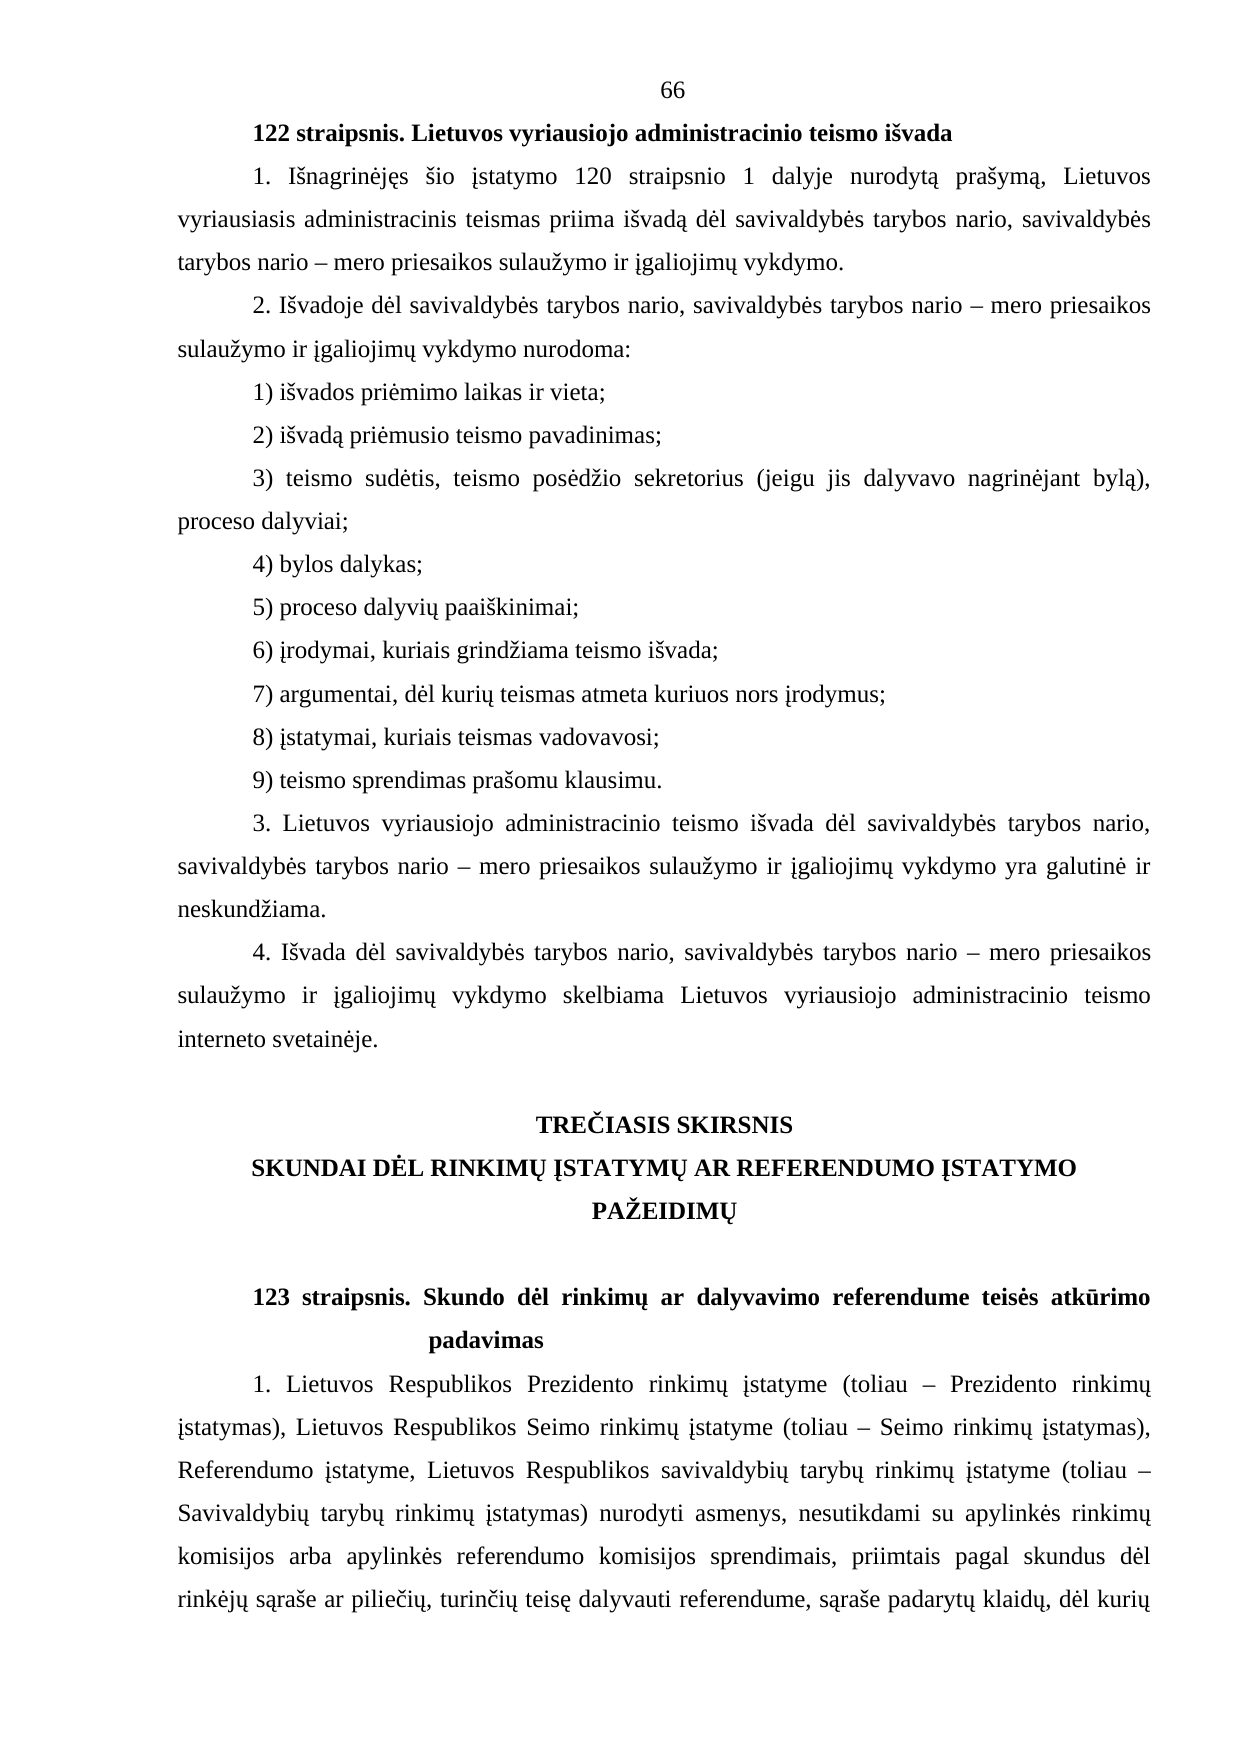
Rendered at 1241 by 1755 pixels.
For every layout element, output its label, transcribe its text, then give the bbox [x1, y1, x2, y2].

text 9) teismo sprendimas prašomu klausimu. [177, 765, 1152, 794]
text 1. Lietuvos Respublikos Prezidento rinkimų įstatyme (toliau – Prezidento rinkimų įstatymas), Lietuvos Respublikos Seimo rinkimų įstatyme (toliau – Seimo rinkimų įstatymas), Referendumo įstatyme, Lietuvos Respublikos savivaldybių tarybų rinkimų įstatyme (toliau – Savivaldybių tarybų rinkimų įstatymas) nurodyti asmenys, nesutikdami su apylinkės rinkimų komisijos arba apylinkės referendumo komisijos sprendimais, priimtais pagal skundus dėl rinkėjų sąraše ar piliečių, turinčių teisę dalyvauti referendume, sąraše padarytų klaidų, dėl kurių [177, 1369, 1152, 1613]
text 3. Lietuvos vyriausiojo administracinio teismo išvada dėl savivaldybės tarybos nario, savivaldybės tarybos nario – mero priesaikos sulaužymo ir įgaliojimų vykdymo yra galutinė ir neskundžiama. [177, 808, 1152, 923]
text 8) įstatymai, kuriais teismas vadovavosi; [177, 722, 1152, 751]
text 4) bylos dalykas; [177, 549, 1152, 578]
text 2. Išvadoje dėl savivaldybės tarybos nario, savivaldybės tarybos nario – mero priesaikos sulaužymo ir įgaliojimų vykdymo nurodoma: [177, 291, 1152, 362]
text 2) išvadą priėmusio teismo pavadinimas; [177, 420, 1152, 449]
text 7) argumentai, dėl kurių teismas atmeta kuriuos nors įrodymus; [177, 679, 1152, 707]
text 1) išvados priėmimo laikas ir vieta; [177, 377, 1152, 406]
text 5) proceso dalyvių paaiškinimai; [177, 592, 1152, 621]
text 6) įrodymai, kuriais grindžiama teismo išvada; [177, 636, 1152, 664]
text 123 straipsnis. Skundo dėl rinkimų ar dalyvavimo referendume teisės atkūrimo padavimas [252, 1282, 1152, 1354]
text SKUNDAI DĖL RINKIMŲ ĮSTATYMŲ AR REFERENDUMO ĮSTATYMO PAŽEIDIMŲ [177, 1153, 1152, 1225]
text 4. Išvada dėl savivaldybės tarybos nario, savivaldybės tarybos nario – mero priesaikos sulaužymo ir įgaliojimų vykdymo skelbiama Lietuvos vyriausiojo administracinio teismo interneto svetainėje. [177, 937, 1152, 1052]
text 122 straipsnis. Lietuvos vyriausiojo administracinio teismo išvada [177, 118, 1152, 147]
text 1. Išnagrinėjęs šio įstatymo 120 straipsnio 1 dalyje nurodytą prašymą, Lietuvos vyriausiasis administracinis teismas priima išvadą dėl savivaldybės tarybos nario, savivaldybės tarybos nario – mero priesaikos sulaužymo ir įgaliojimų vykdymo. [177, 161, 1152, 276]
text TREČIASIS SKIRSNIS [177, 1110, 1152, 1139]
text 3) teismo sudėtis, teismo posėdžio sekretorius (jeigu jis dalyvavo nagrinėjant bylą), proceso dalyviai; [177, 463, 1152, 535]
